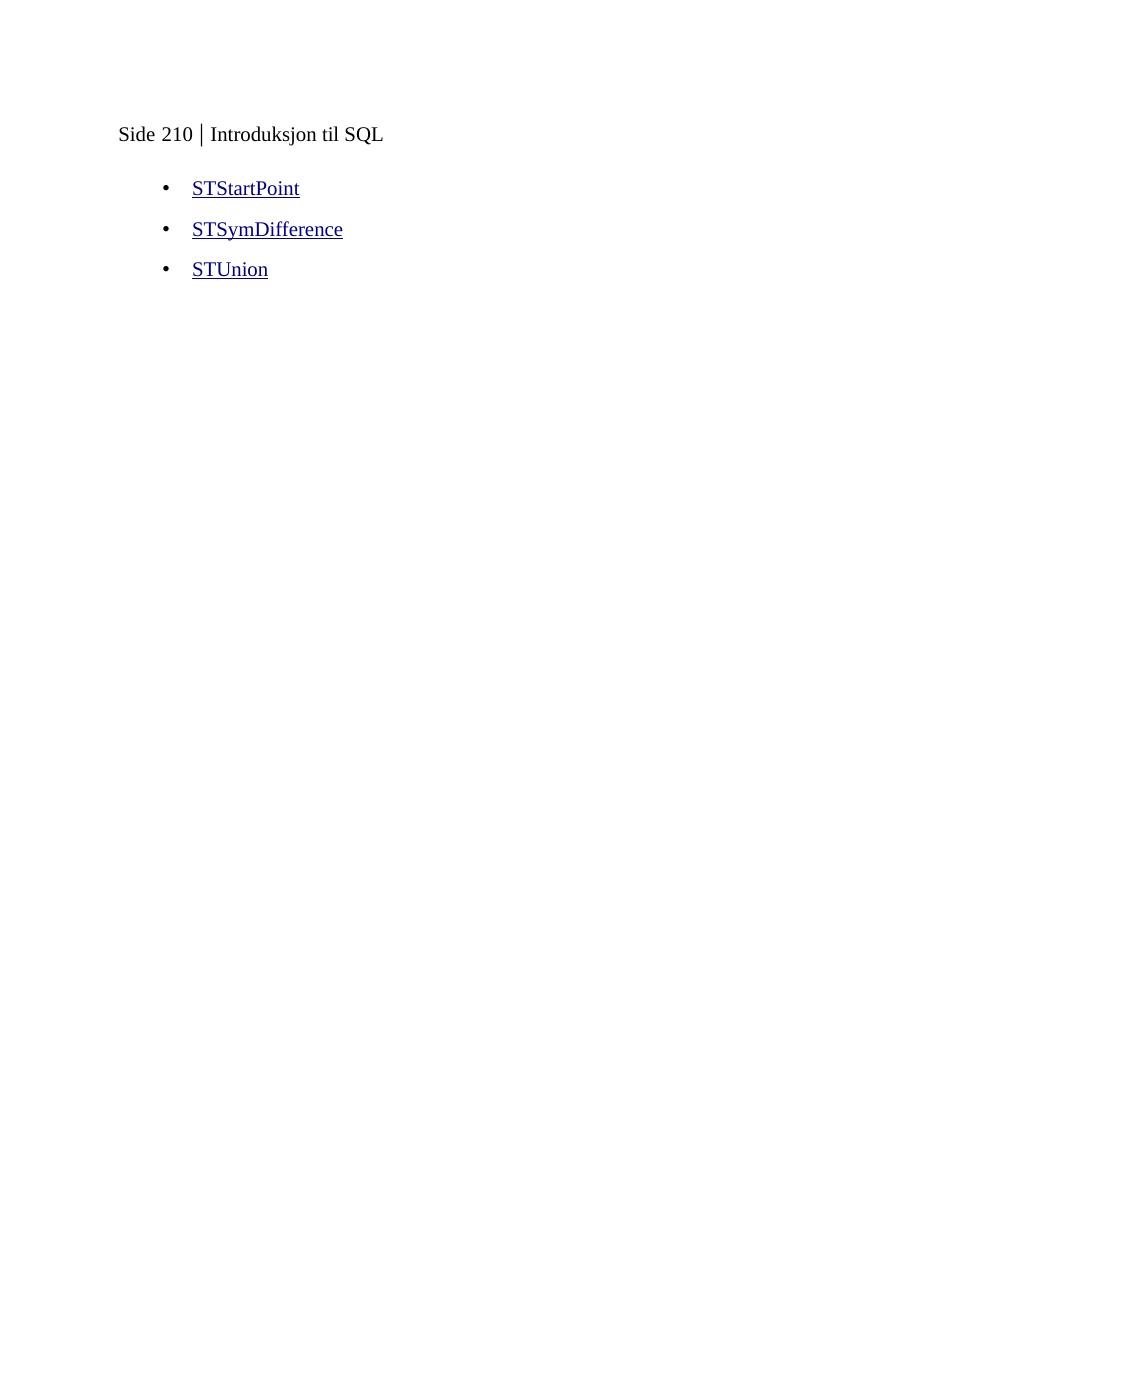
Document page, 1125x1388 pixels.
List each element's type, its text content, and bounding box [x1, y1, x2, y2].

list STUnion [162, 257, 1007, 281]
list STSymDifference [162, 217, 1007, 241]
list STStartPoint [162, 176, 1007, 200]
